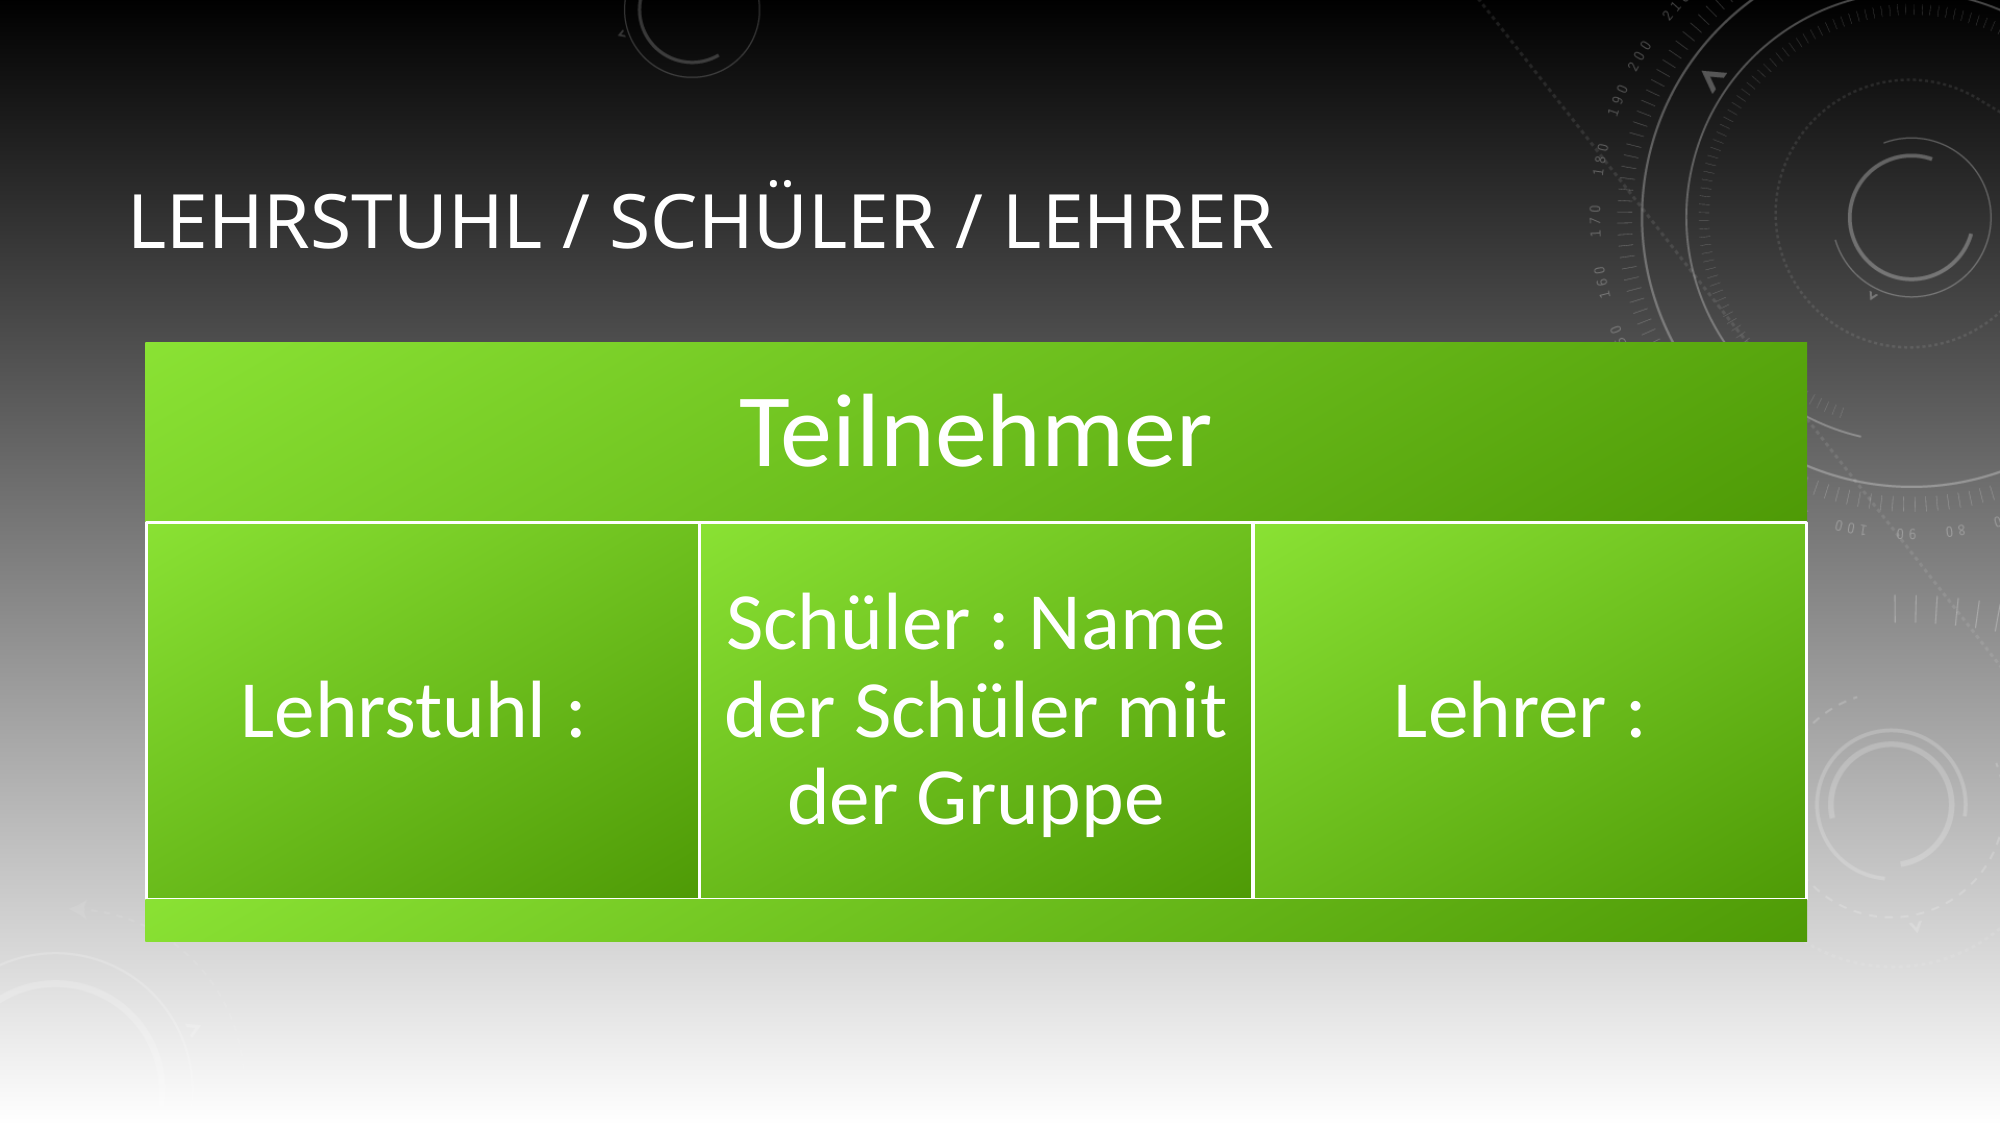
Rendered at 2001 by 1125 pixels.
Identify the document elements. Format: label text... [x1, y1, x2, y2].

text_box Lehrer : [1253, 522, 1807, 899]
title Lehrstuhl / Schüler / Lehrer [112, 99, 1775, 339]
picture [0, 0, 2000, 1125]
text_box Schüler : Name der Schüler mit der Gruppe [699, 522, 1253, 899]
text_box Lehrstuhl : [146, 522, 699, 899]
text_box [145, 899, 1808, 942]
text_box Teilnehmer [145, 342, 1808, 523]
